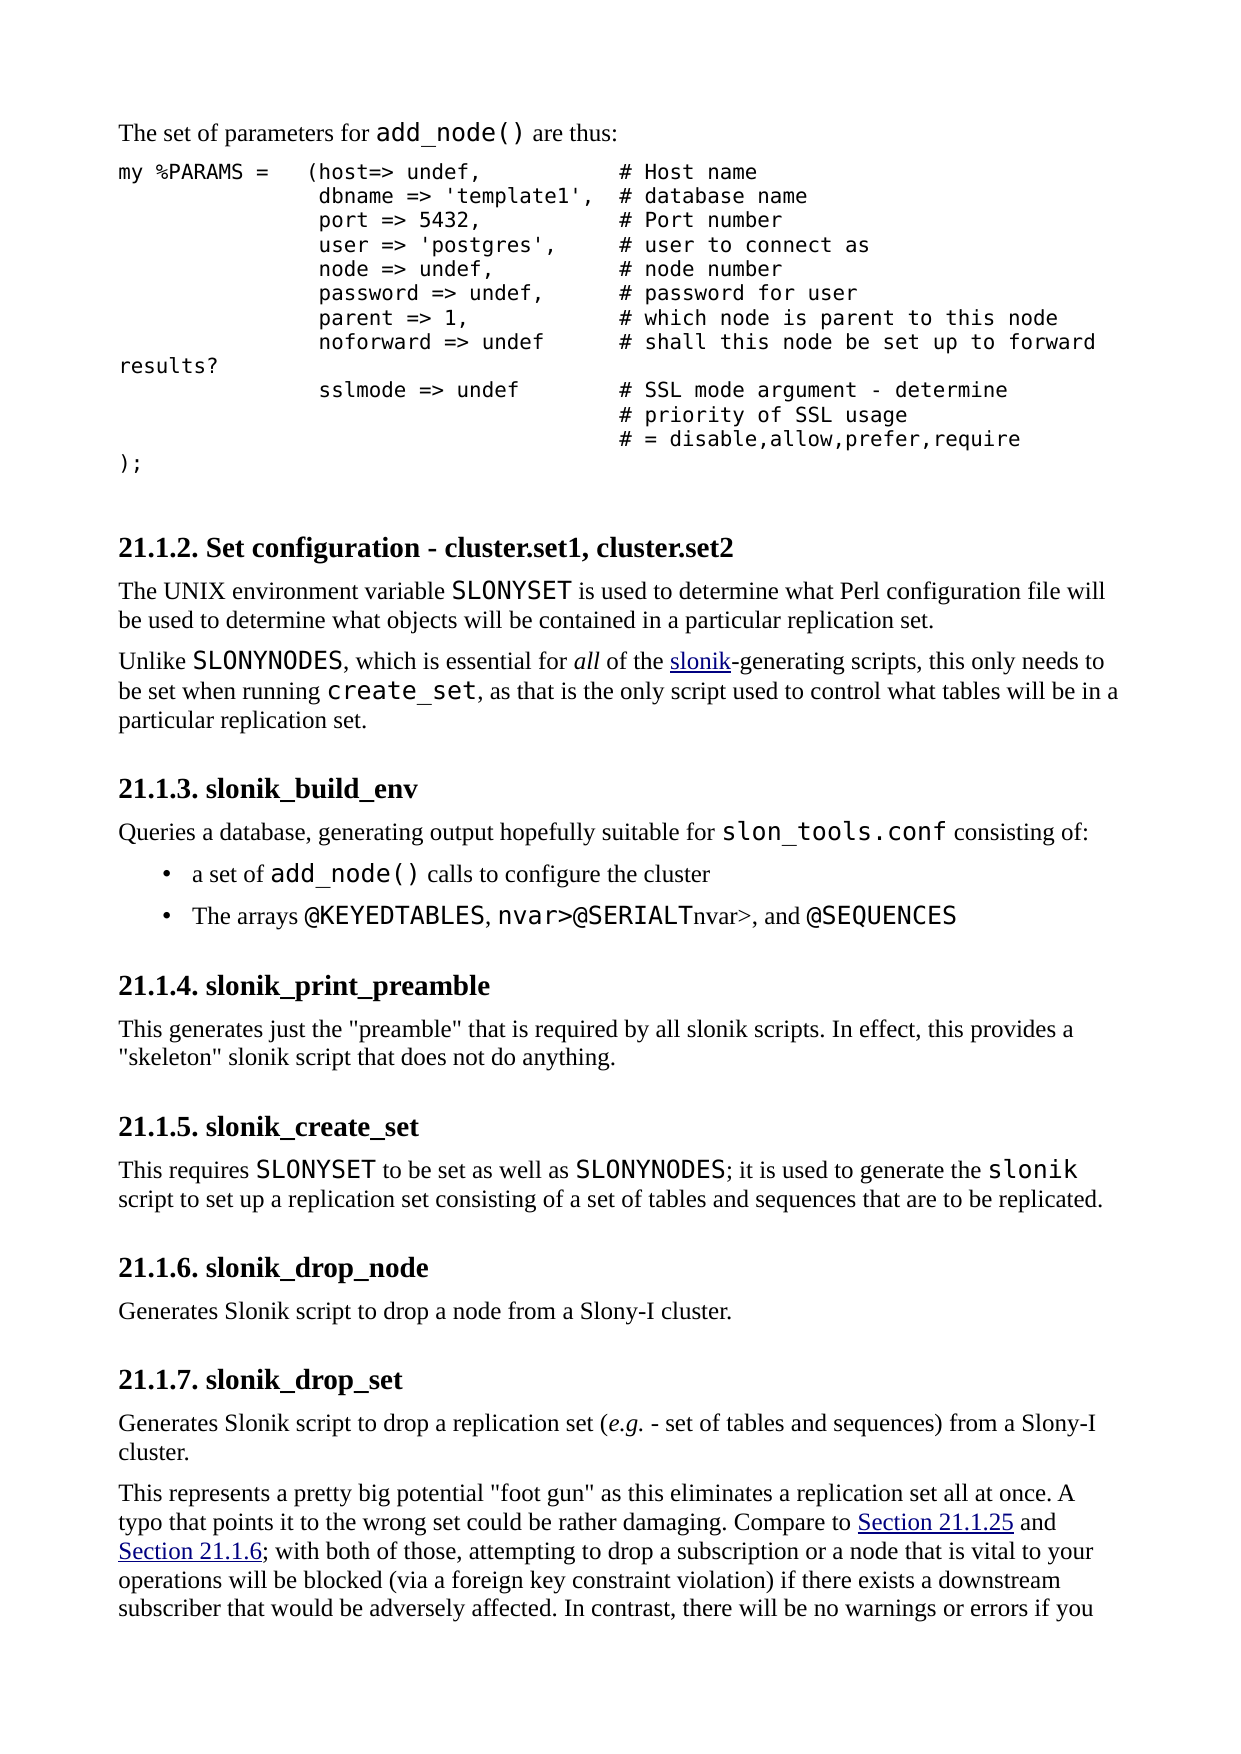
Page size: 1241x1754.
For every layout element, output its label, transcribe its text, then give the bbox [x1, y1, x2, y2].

text sslmode => undef # SSL mode argument - determine [118, 378, 1122, 403]
text port => 5432, # Port number [118, 208, 1122, 233]
text password => undef, # password for user [118, 281, 1122, 306]
text This generates just the "preamble" that is required by all slonik scripts. In effect, this provides a "skeleton" slonik script that does not do anything. [118, 1014, 1122, 1071]
text Generates Slonik script to drop a node from a Slony-I cluster. [118, 1296, 1122, 1325]
text The set of parameters for add_node() are thus: [118, 118, 1122, 147]
text This represents a pretty big potential "foot gun" as this eliminates a replication set all at once. A typo that points it to the wrong set could be rather damaging. Compare to Section 21.1.25 and Section 21.1.6; with both of those, attempting to drop a subscription or a node that is vital to your operations will be blocked (via a foreign key constraint violation) if there exists a downstream subscriber that would be adversely affected. In contrast, there will be no warnings or errors if you [118, 1478, 1122, 1622]
text # = disable,allow,prefer,require [118, 427, 1122, 451]
text node => undef, # node number [118, 257, 1122, 281]
text # priority of SSL usage [118, 403, 1122, 427]
text noforward => undef # shall this node be set up to forward results? [118, 330, 1122, 378]
text Queries a database, generating output hopefully suitable for slon_tools.conf consisting of: [118, 817, 1122, 847]
text The UNIX environment variable SLONYSET is used to determine what Perl configuration file will be used to determine what objects will be contained in a particular replication set. [118, 576, 1122, 634]
subtitle 21.1.7. slonik_drop_set [118, 1362, 1122, 1396]
text my %PARAMS = (host=> undef, # Host name [118, 160, 1122, 184]
list a set of add_node() calls to configure the cluster [162, 859, 1122, 888]
list The arrays @KEYEDTABLES, nvar>@SERIALTnvar>, and @SEQUENCES [162, 901, 1122, 930]
subtitle 21.1.6. slonik_drop_node [118, 1250, 1122, 1284]
subtitle 21.1.3. slonik_build_env [118, 771, 1122, 805]
text dbname => 'template1', # database name [118, 184, 1122, 208]
subtitle 21.1.4. slonik_print_preamble [118, 968, 1122, 1001]
text This requires SLONYSET to be set as well as SLONYNODES; it is used to generate the slonik script to set up a replication set consisting of a set of tables and sequences that are to be replicated. [118, 1155, 1122, 1213]
text Unlike SLONYNODES, which is essential for all of the slonik-generating scripts, this only needs to be set when running create_set, as that is the only script used to control what tables will be in a particular replication set. [118, 646, 1122, 734]
text ); [118, 451, 1122, 475]
text user => 'postgres', # user to connect as [118, 233, 1122, 257]
text parent => 1, # which node is parent to this node [118, 306, 1122, 330]
subtitle 21.1.2. Set configuration - cluster.set1, cluster.set2 [118, 530, 1122, 563]
subtitle 21.1.5. slonik_create_set [118, 1109, 1122, 1142]
text Generates Slonik script to drop a replication set (e.g. - set of tables and sequences) from a Slony-I cluster. [118, 1408, 1122, 1466]
